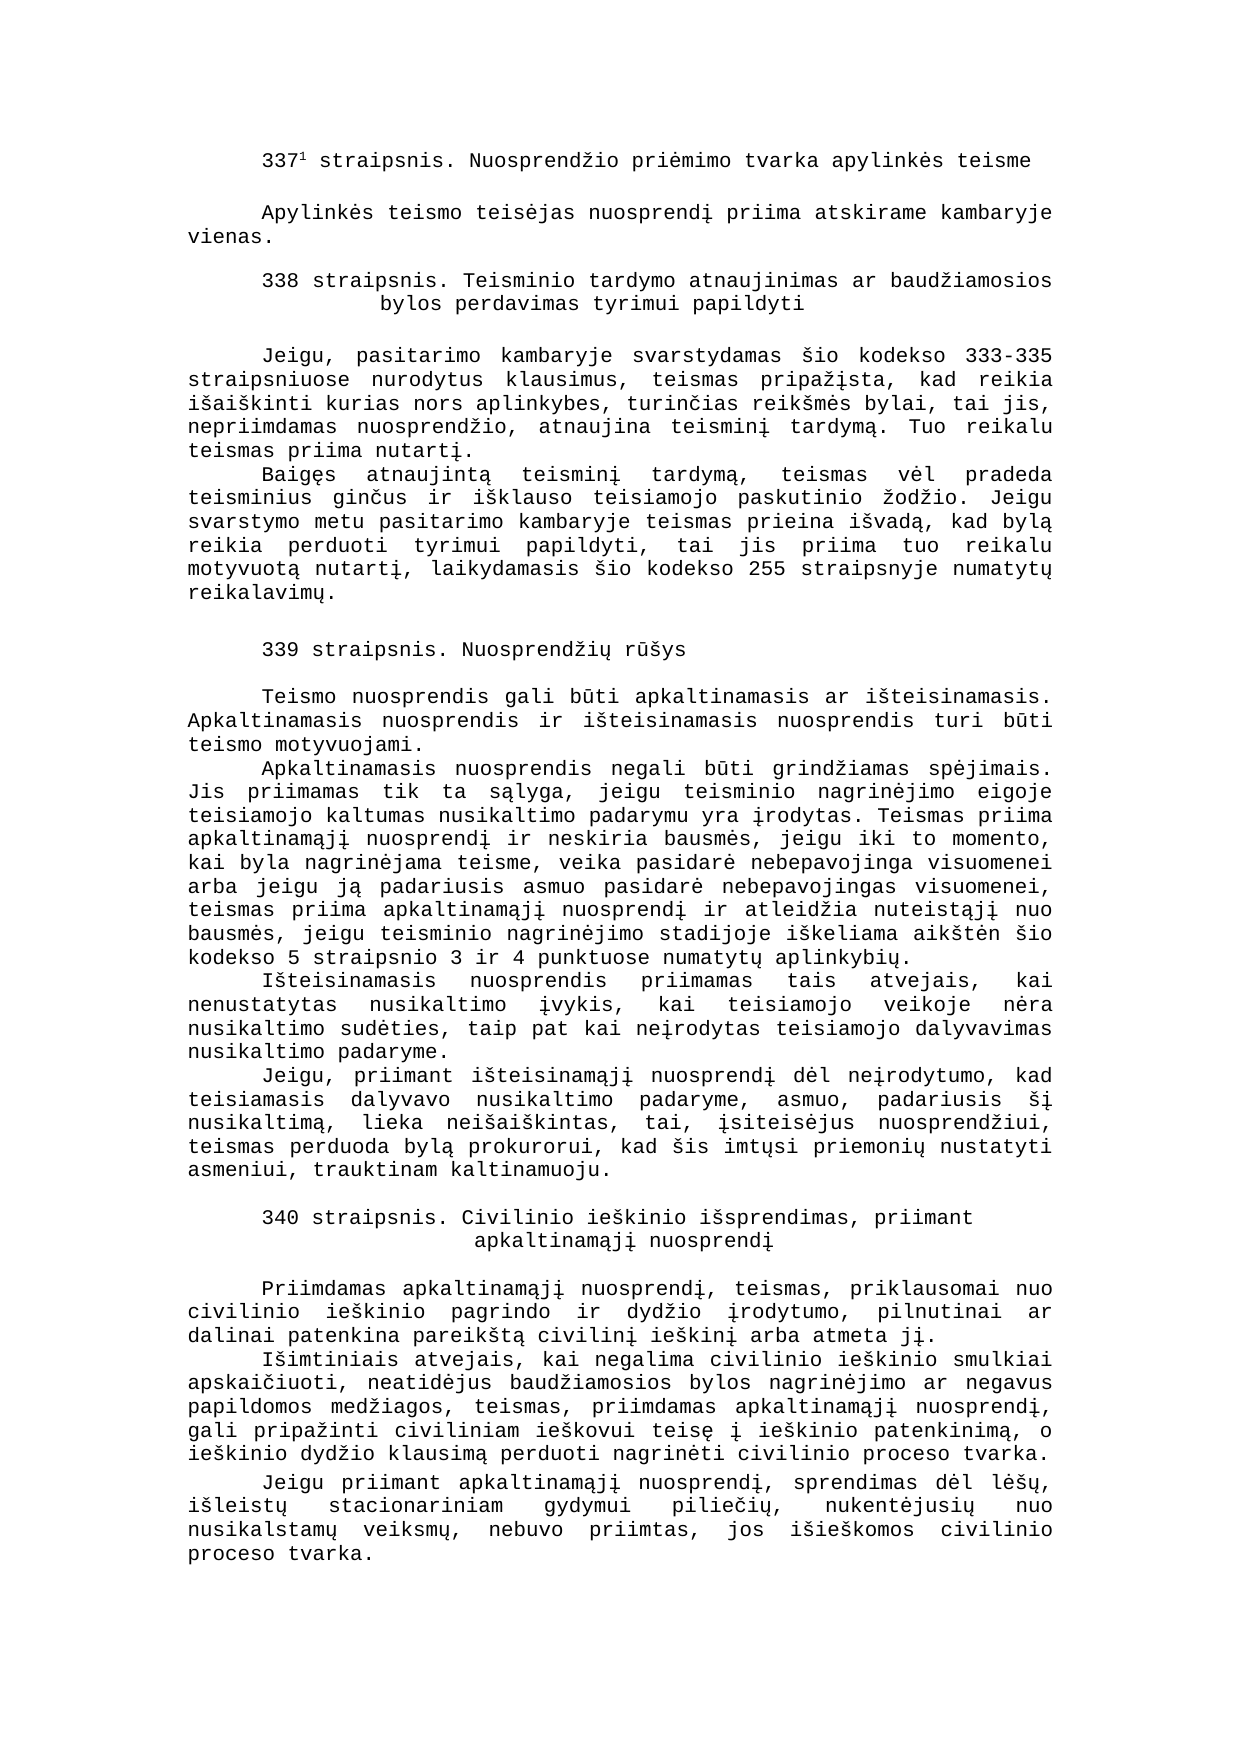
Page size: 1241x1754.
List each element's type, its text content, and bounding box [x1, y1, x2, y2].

text Išimtiniais atvejais, kai negalima civilinio ieškinio smulkiai apskaičiuoti, neatidėjus baudžiamosios bylos nagrinėjimo ar negavus papildomos medžiagos, teismas, priimdamas apkaltinamąjį nuosprendį, gali pripažinti civiliniam ieškovui teisę į ieškinio patenkinimą, o ieškinio dydžio klausimą perduoti nagrinėti civilinio proceso tvarka. [187, 1349, 1053, 1467]
text Apylinkės teismo teisėjas nuosprendį priima atskirame kambaryje vienas. [187, 202, 1053, 249]
text Jeigu priimant apkaltinamąjį nuosprendį, sprendimas dėl lėšų, išleistų stacionariniam gydymui piliečių, nukentėjusių nuo nusikalstamų veiksmų, nebuvo priimtas, jos išieškomos civilinio proceso tvarka. [187, 1472, 1053, 1566]
text Jeigu, priimant išteisinamąjį nuosprendį dėl neįrodytumo, kad teisiamasis dalyvavo nusikaltimo padaryme, asmuo, padariusis šį nusikaltimą, lieka neišaiškintas, tai, įsiteisėjus nuosprendžiui, teismas perduoda bylą prokurorui, kad šis imtųsi priemonių nustatyti asmeniui, trauktinam kaltinamuoju. [187, 1065, 1053, 1183]
text Apkaltinamasis nuosprendis negali būti grindžiamas spėjimais. Jis priimamas tik ta sąlyga, jeigu teisminio nagrinėjimo eigoje teisiamojo kaltumas nusikaltimo padarymu yra įrodytas. Teismas priima apkaltinamąjį nuosprendį ir neskiria bausmės, jeigu iki to momento, kai byla nagrinėjama teisme, veika pasidarė nebepavojinga visuomenei arba jeigu ją padariusis asmuo pasidarė nebepavojingas visuomenei, teismas priima apkaltinamąjį nuosprendį ir atleidžia nuteistąjį nuo bausmės, jeigu teisminio nagrinėjimo stadijoje iškeliama aikštėn šio kodekso 5 straipsnio 3 ir 4 punktuose numatytų aplinkybių. [187, 757, 1053, 970]
text Teismo nuosprendis gali būti apkaltinamasis ar išteisinamasis. Apkaltinamasis nuosprendis ir išteisinamasis nuosprendis turi būti teismo motyvuojami. [187, 687, 1053, 757]
text apkaltinamąjį nuosprendį [187, 1230, 1053, 1254]
text Priimdamas apkaltinamąjį nuosprendį, teismas, priklausomai nuo civilinio ieškinio pagrindo ir dydžio įrodytumo, pilnutinai ar dalinai patenkina pareikštą civilinį ieškinį arba atmeta jį. [187, 1278, 1053, 1349]
text 338 straipsnis. Teisminio tardymo atnaujinimas ar baudžiamosios bylos perdavimas tyrimui papildyti [261, 269, 1053, 317]
text 340 straipsnis. Civilinio ieškinio išsprendimas, priimant [187, 1207, 1053, 1230]
text Baigęs atnaujintą teisminį tardymą, teismas vėl pradeda teisminius ginčus ir išklauso teisiamojo paskutinio žodžio. Jeigu svarstymo metu pasitarimo kambaryje teismas prieina išvadą, kad bylą reikia perduoti tyrimui papildyti, tai jis priima tuo reikalu motyvuotą nutartį, laikydamasis šio kodekso 255 straipsnyje numatytų reikalavimų. [187, 464, 1053, 606]
text 3371 straipsnis. Nuosprendžio priėmimo tvarka apylinkės teisme [187, 150, 1053, 174]
text Išteisinamasis nuosprendis priimamas tais atvejais, kai nenustatytas nusikaltimo įvykis, kai teisiamojo veikoje nėra nusikaltimo sudėties, taip pat kai neįrodytas teisiamojo dalyvavimas nusikaltimo padaryme. [187, 970, 1053, 1065]
text 339 straipsnis. Nuosprendžių rūšys [187, 639, 1053, 663]
text Jeigu, pasitarimo kambaryje svarstydamas šio kodekso 333-335 straipsniuose nurodytus klausimus, teismas pripažįsta, kad reikia išaiškinti kurias nors aplinkybes, turinčias reikšmės bylai, tai jis, nepriimdamas nuosprendžio, atnaujina teisminį tardymą. Tuo reikalu teismas priima nutartį. [187, 346, 1053, 464]
